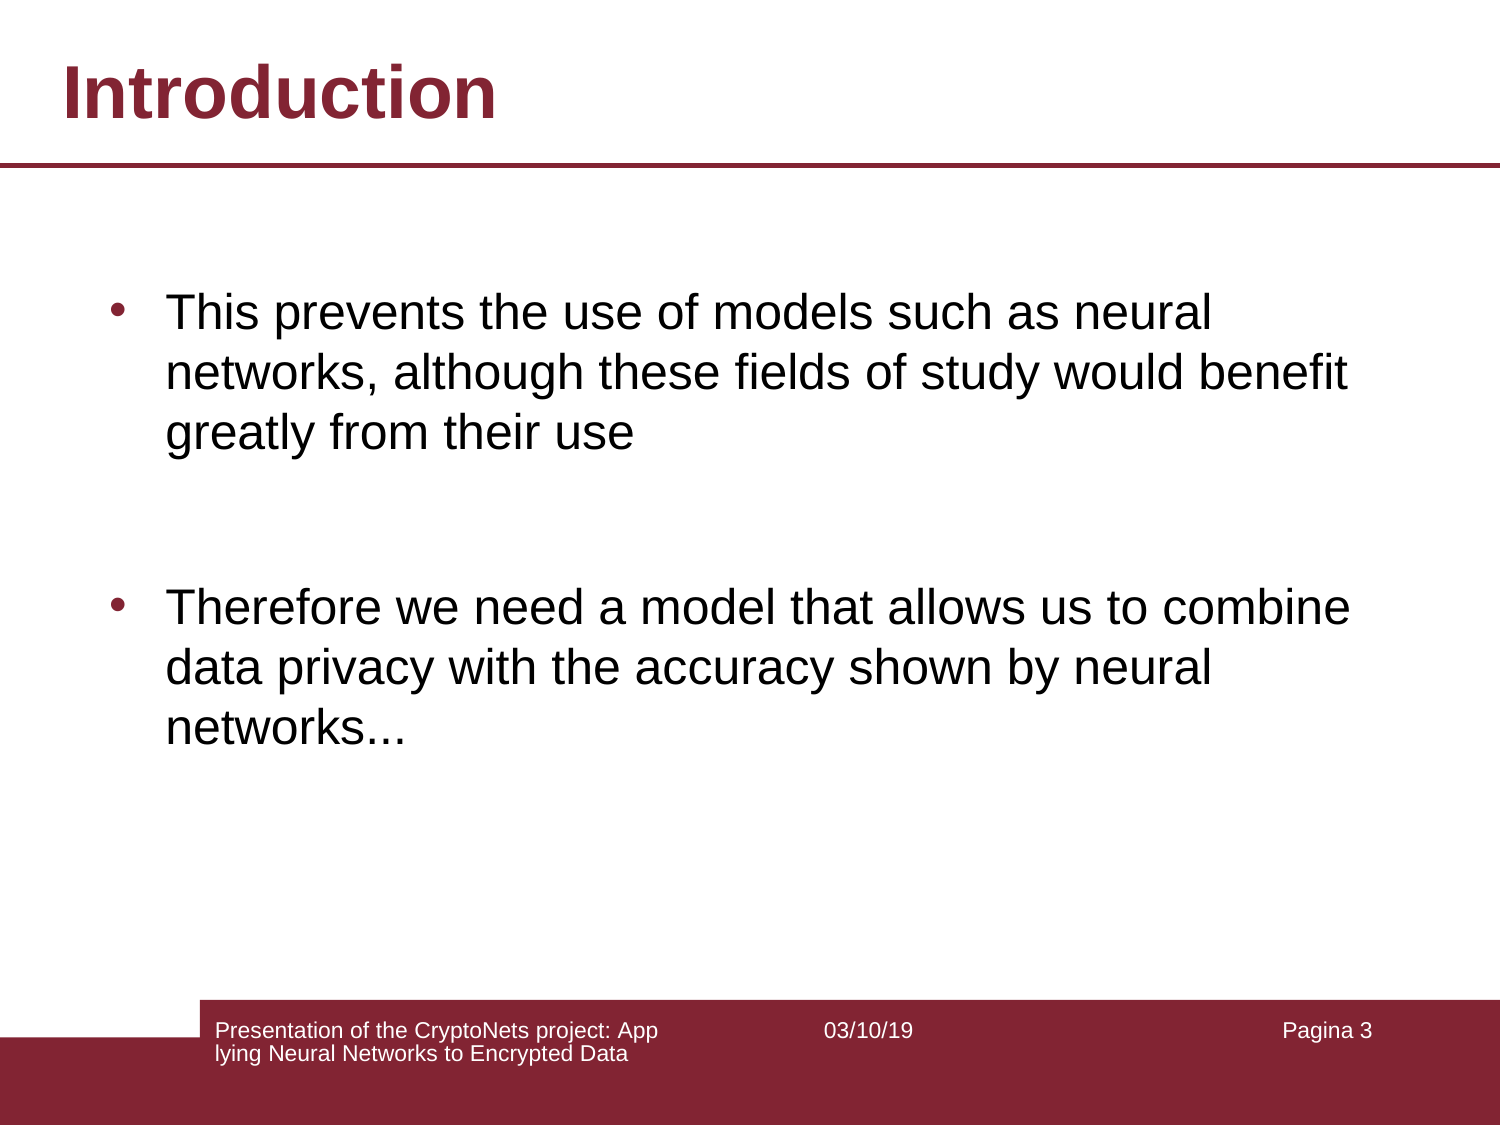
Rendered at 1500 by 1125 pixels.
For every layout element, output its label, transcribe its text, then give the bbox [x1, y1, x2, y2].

title Introduction [47, 35, 1382, 163]
list Therefore we need a model that allows us to combine data privacy with the accuracy shown by neural networks... [94, 566, 1430, 815]
list This prevents the use of models such as neural networks, although these fields of study would benefit greatly from their use [94, 271, 1430, 520]
